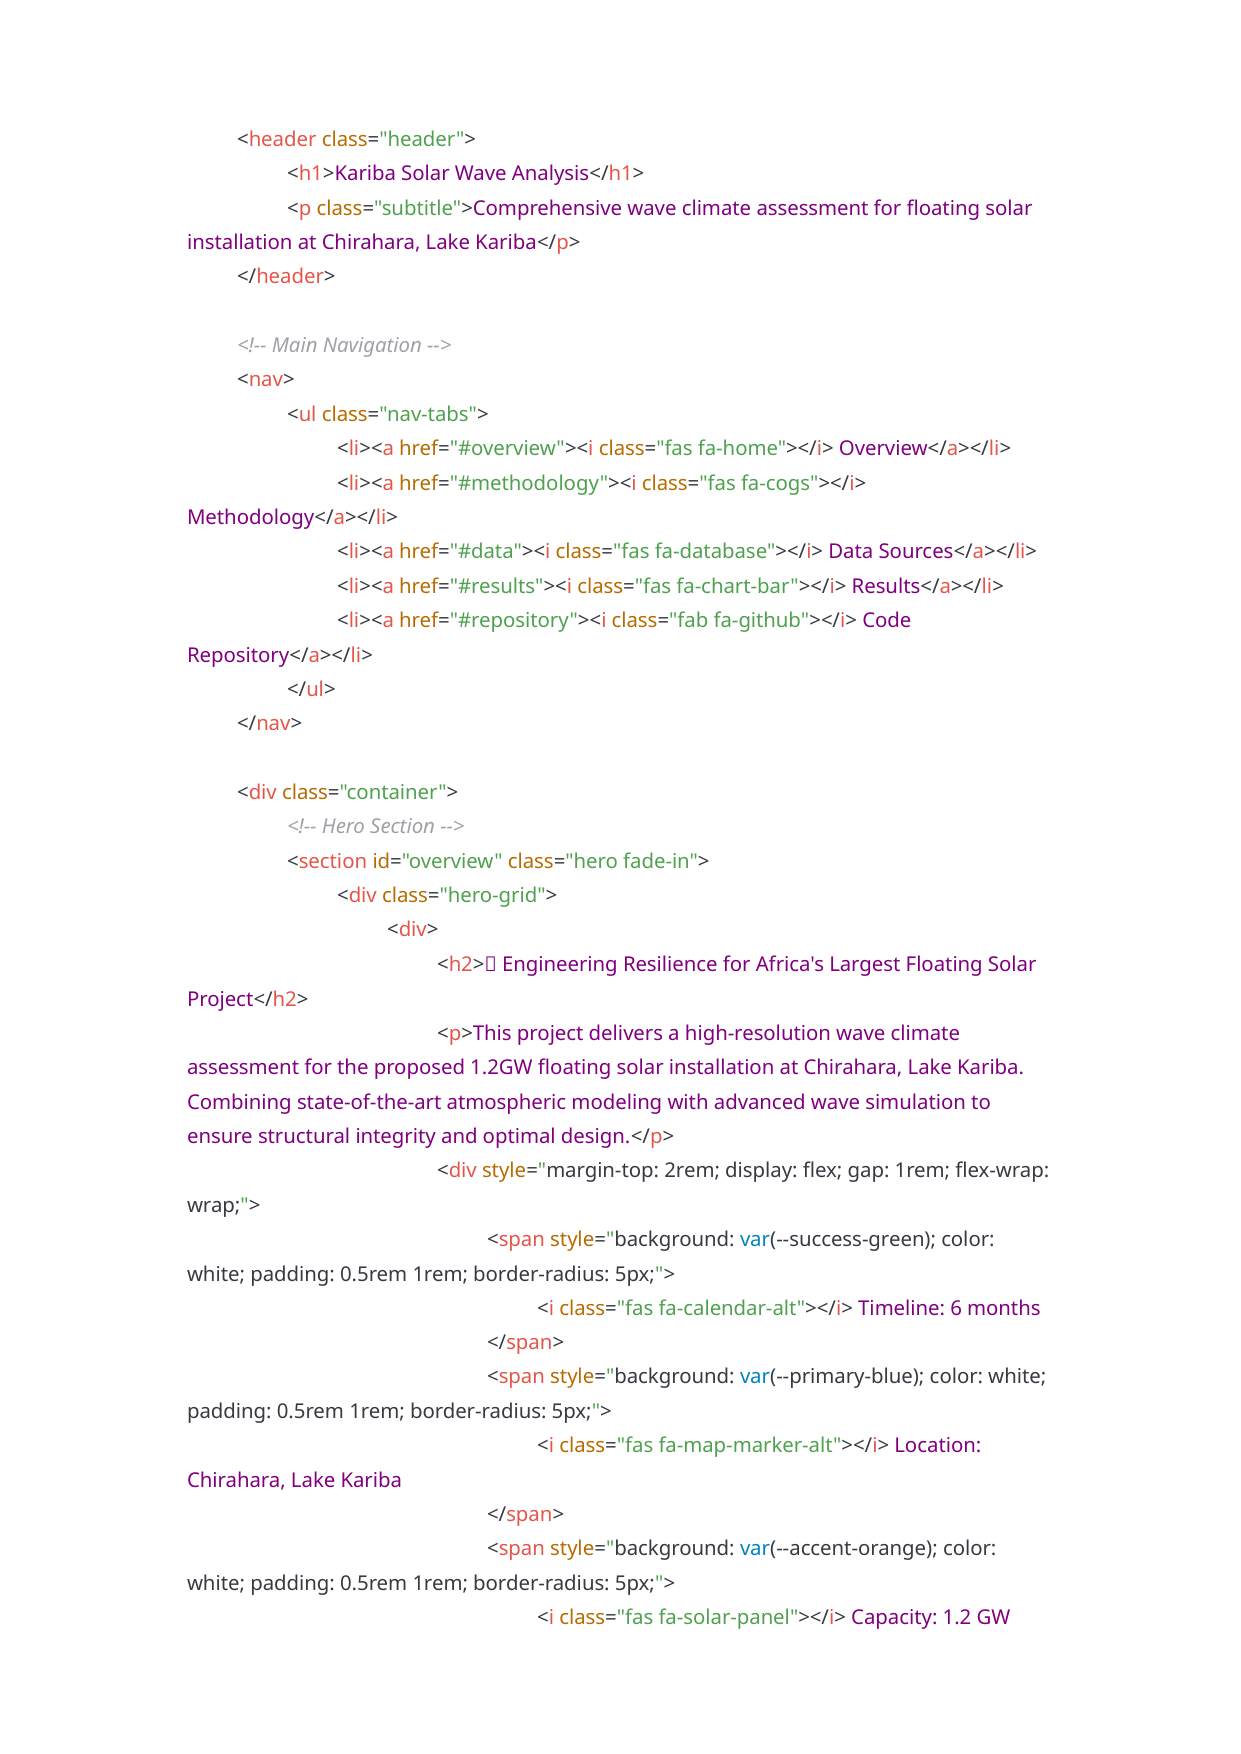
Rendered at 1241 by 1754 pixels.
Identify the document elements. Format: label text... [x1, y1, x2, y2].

text <li><a href="#results"><i class="fas fa-chart-bar"></i> Results</a></li> [187, 565, 1053, 599]
text <!-- Hero Section --> [187, 806, 1053, 840]
text <div class="hero-grid"> [187, 874, 1053, 909]
text <!-- Main Navigation --> [187, 324, 1053, 359]
text <span style="background: var(--success-green); color: white; padding: 0.5rem 1rem; border-radius: 5px;"> [187, 1218, 1053, 1287]
text <p class="subtitle">Comprehensive wave climate assessment for floating solar installation at Chirahara, Lake Kariba</p> [187, 187, 1053, 256]
text </ul> [187, 668, 1053, 702]
text <h1>Kariba Solar Wave Analysis</h1> [187, 152, 1053, 187]
text <li><a href="#repository"><i class="fab fa-github"></i> Code Repository</a></li> [187, 599, 1053, 668]
text <h2>🌊 Engineering Resilience for Africa's Largest Floating Solar Project</h2> [187, 943, 1053, 1012]
text <span style="background: var(--primary-blue); color: white; padding: 0.5rem 1rem; border-radius: 5px;"> [187, 1356, 1053, 1424]
text <li><a href="#data"><i class="fas fa-database"></i> Data Sources</a></li> [187, 531, 1053, 565]
text <div style="margin-top: 2rem; display: flex; gap: 1rem; flex-wrap: wrap;"> [187, 1149, 1053, 1218]
text <div class="container"> [187, 771, 1053, 806]
text <span style="background: var(--accent-orange); color: white; padding: 0.5rem 1rem; border-radius: 5px;"> [187, 1527, 1053, 1596]
text <p>This project delivers a high-resolution wave climate assessment for the proposed 1.2GW floating solar installation at Chirahara, Lake Kariba. Combining state-of-the-art atmospheric modeling with advanced wave simulation to ensure structural integrity and optimal design.</p> [187, 1012, 1053, 1149]
text <li><a href="#overview"><i class="fas fa-home"></i> Overview</a></li> [187, 427, 1053, 462]
text <header class="header"> [187, 118, 1053, 152]
text </span> [187, 1493, 1053, 1527]
text <i class="fas fa-calendar-alt"></i> Timeline: 6 months [187, 1287, 1053, 1321]
text </span> [187, 1321, 1053, 1356]
text <section id="overview" class="hero fade-in"> [187, 840, 1053, 874]
text <ul class="nav-tabs"> [187, 393, 1053, 427]
text <div> [187, 909, 1053, 943]
text </header> [187, 256, 1053, 290]
text <nav> [187, 359, 1053, 393]
text <li><a href="#methodology"><i class="fas fa-cogs"></i> Methodology</a></li> [187, 462, 1053, 531]
text <i class="fas fa-map-marker-alt"></i> Location: Chirahara, Lake Kariba [187, 1424, 1053, 1493]
text </nav> [187, 702, 1053, 737]
text <i class="fas fa-solar-panel"></i> Capacity: 1.2 GW [187, 1596, 1053, 1631]
